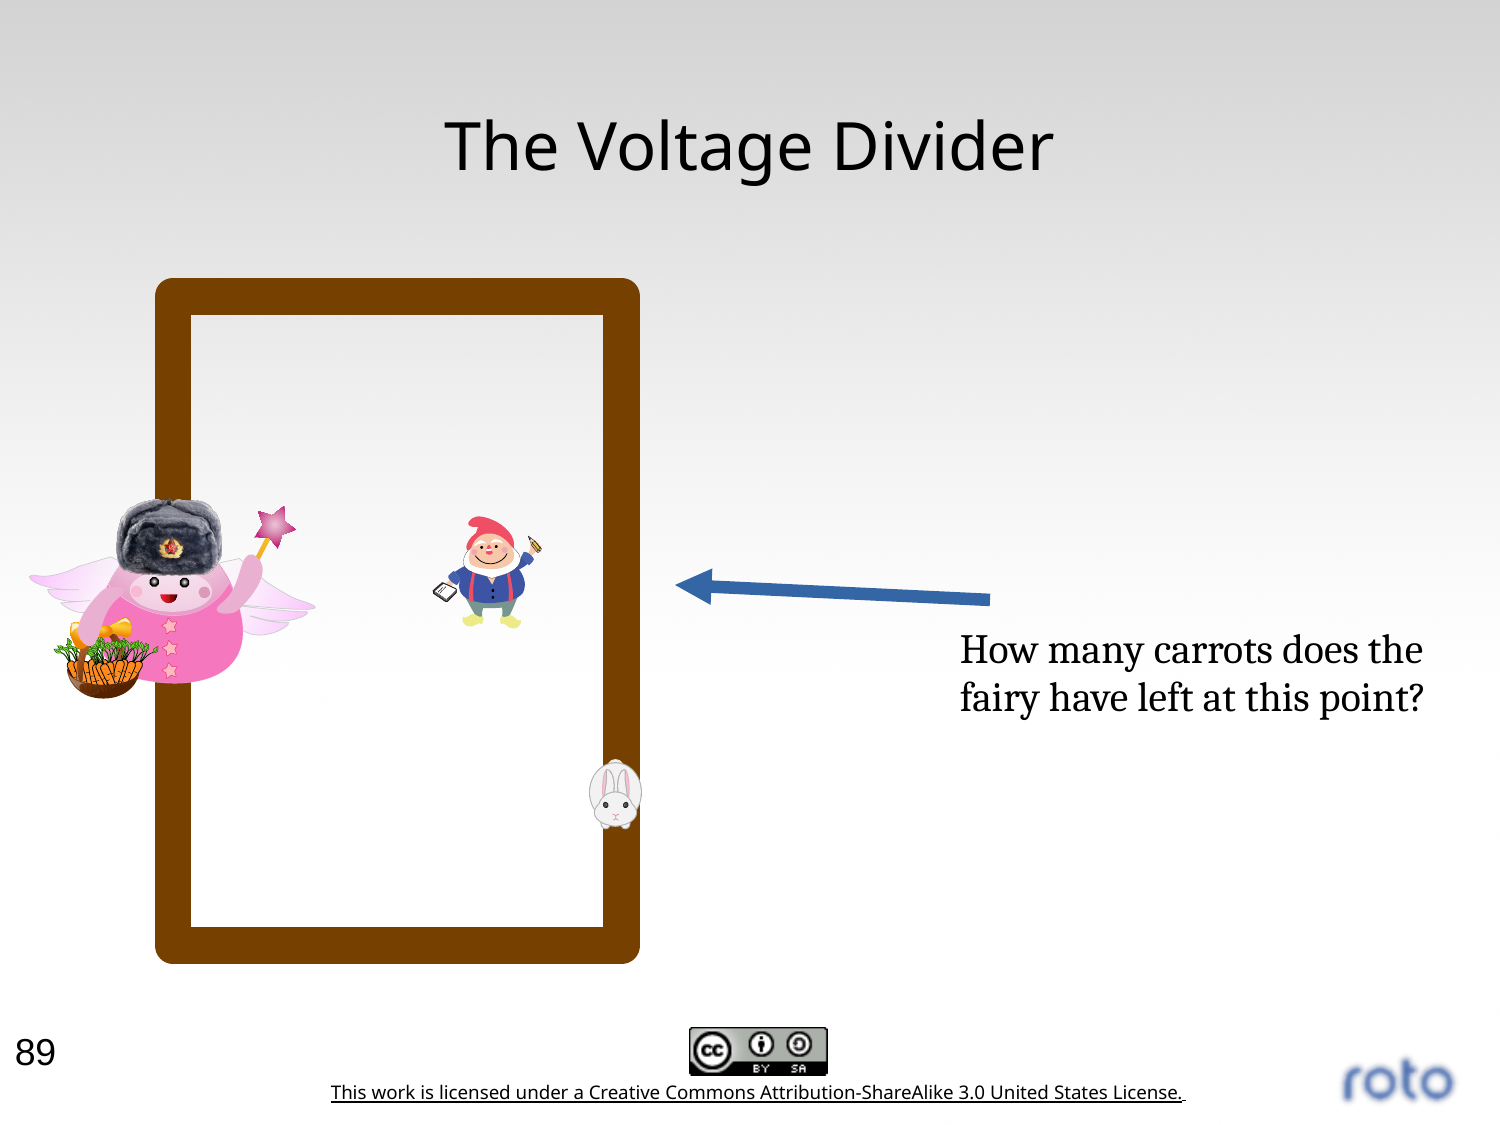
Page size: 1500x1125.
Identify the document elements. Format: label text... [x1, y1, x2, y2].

picture [0, 0, 1500, 1125]
text_box How many carrots does the fairy have left at this point? [945, 618, 1471, 767]
title The Voltage Divider [112, 49, 1388, 238]
